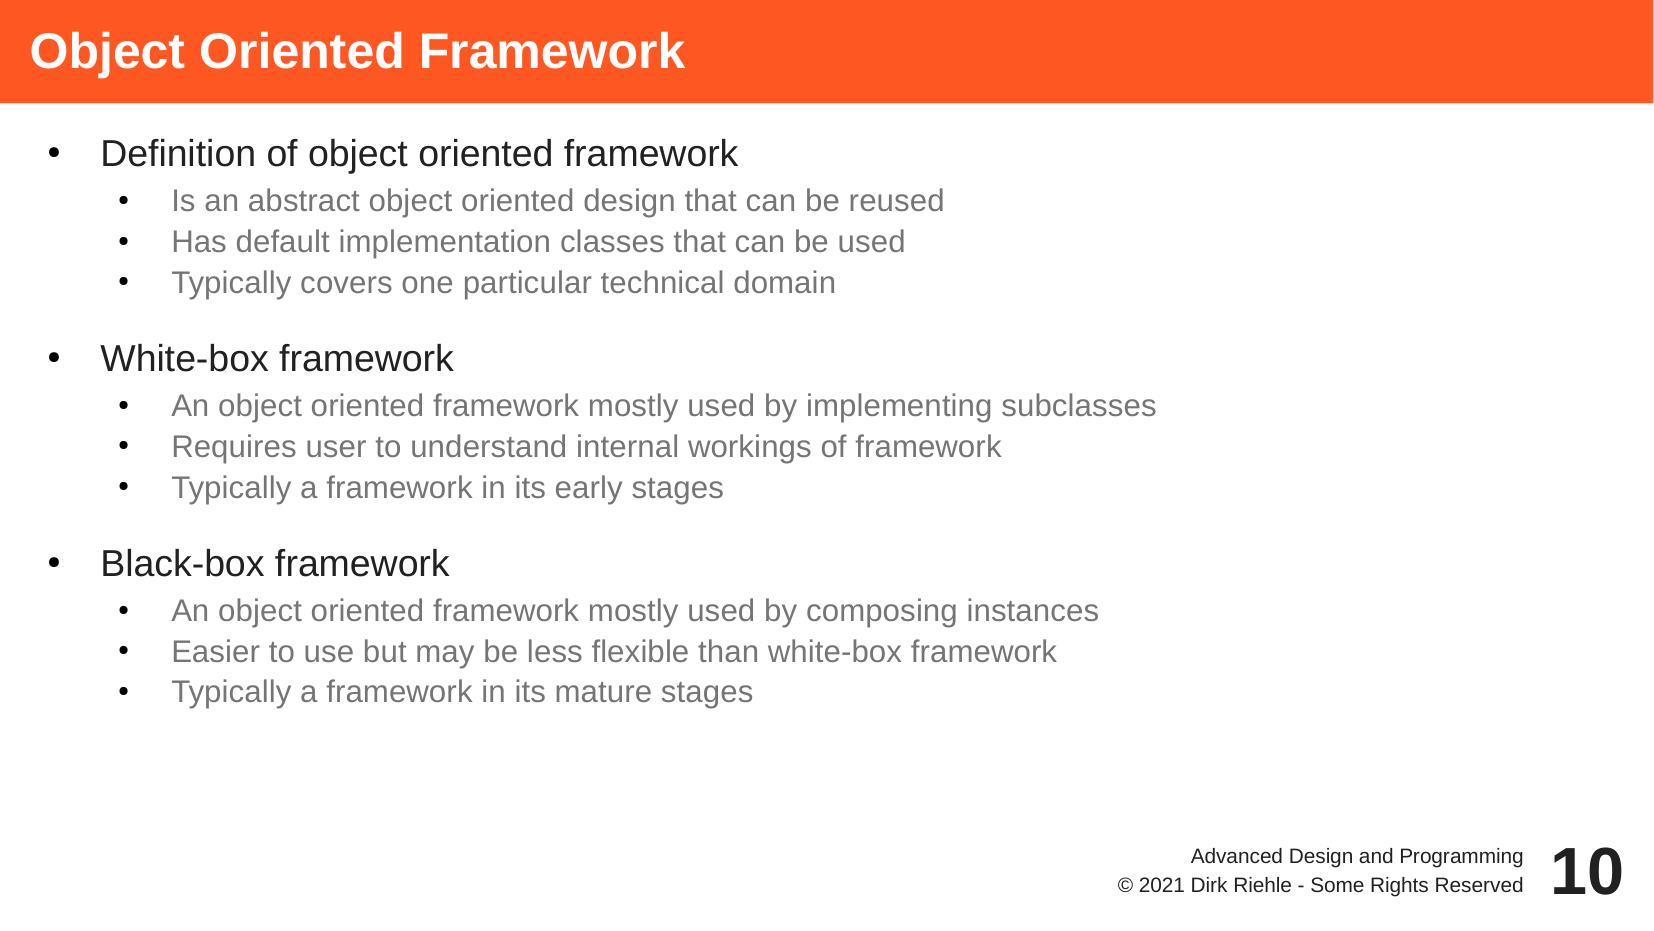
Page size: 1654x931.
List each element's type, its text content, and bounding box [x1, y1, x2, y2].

title Object Oriented Framework [0, 0, 1654, 104]
list Definition of object oriented framework Is an abstract object oriented design that can be reused Has default implementation classes that can be used Typically covers one particular technical domain White-box framework An object oriented framework mostly used by implementing subclasses Requires user to understand internal workings of framework Typically a framework in its early stages Black-box framework An object oriented framework mostly used by composing instances Easier to use but may be less flexible than white-box framework Typically a framework in its mature stages [29, 132, 1625, 813]
